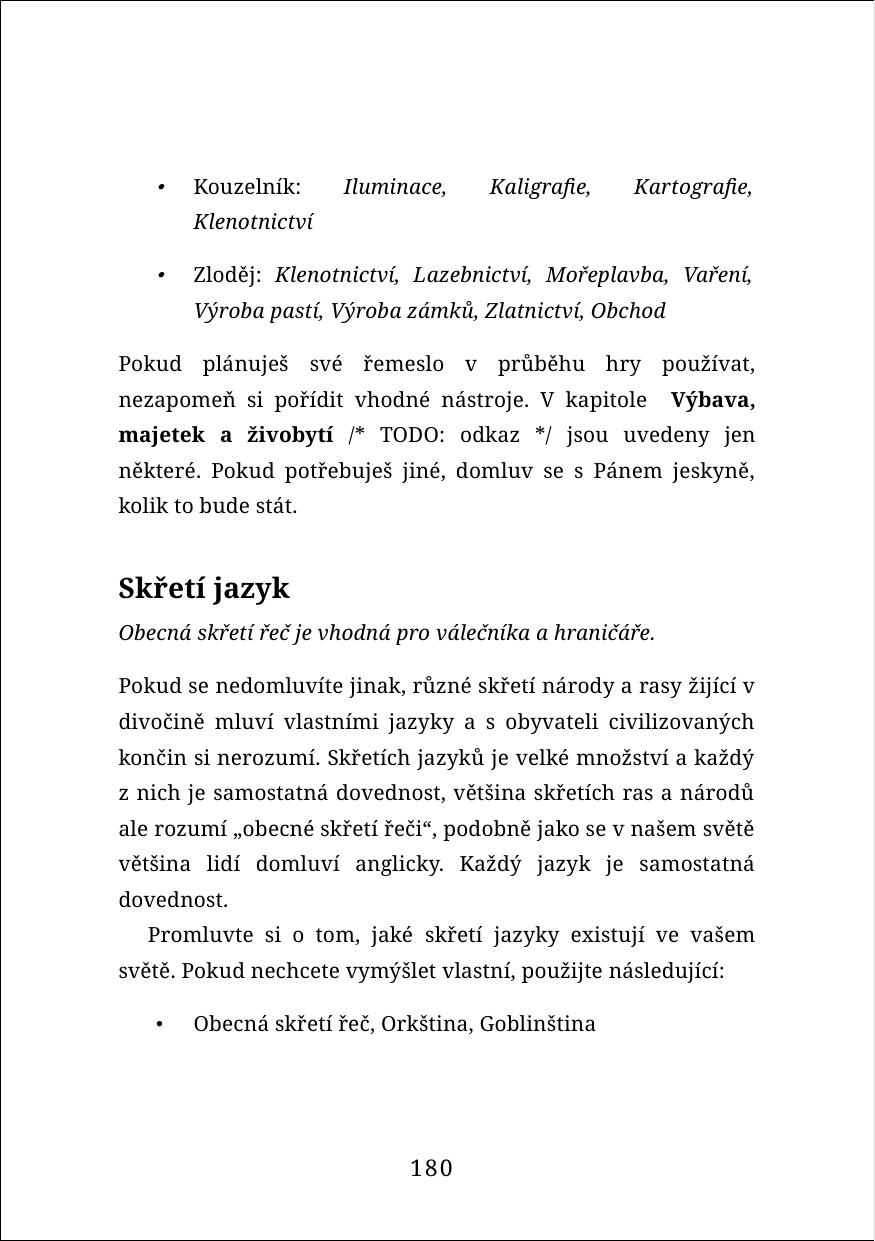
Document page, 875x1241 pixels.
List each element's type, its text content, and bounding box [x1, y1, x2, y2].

list Zloděj: Klenotnictví, Lazebnictví, Mořeplavba, Vaření, Výroba pastí, Výroba zámků, Zlatnictví, Obchod [156, 261, 756, 324]
text Obecná skřetí řeč je vhodná pro válečníka a hraničáře. [118, 618, 756, 647]
text Pokud plánuješ své řemeslo v průběhu hry používat, nezapomeň si pořídit vhodné nástroje. V kapitole Výbava, majetek a živobytí /* TODO: odkaz */ jsou uvedeny jen některé. Pokud potřebuješ jiné, domluv se s Pánem jeskyně, kolik to bude stát. [118, 349, 756, 520]
subtitle Skřetí jazyk [118, 568, 756, 607]
list Obecná skřetí řeč, Orkština, Goblinština [156, 1009, 756, 1037]
text Pokud se nedomluvíte jinak, různé skřetí národy a rasy žijící v divočině mluví vlastními jazyky a s obyvateli civilizovaných končin si nerozumí. Skřetích jazyků je velké množství a každý z nich je samostatná dovednost, většina skřetích ras a národů ale rozumí „obecné skřetí řeči“, podobně jako se v našem světě většina lidí domluví anglicky. Každý jazyk je samostatná dovednost. Promluvte si o tom, jaké skřetí jazyky existují ve vašem světě. Pokud nechcete vymýšlet vlastní, použijte následující: [118, 672, 756, 984]
list Kouzelník: Iluminace, Kaligrafie, Kartografie, Klenotnictví [156, 172, 756, 236]
